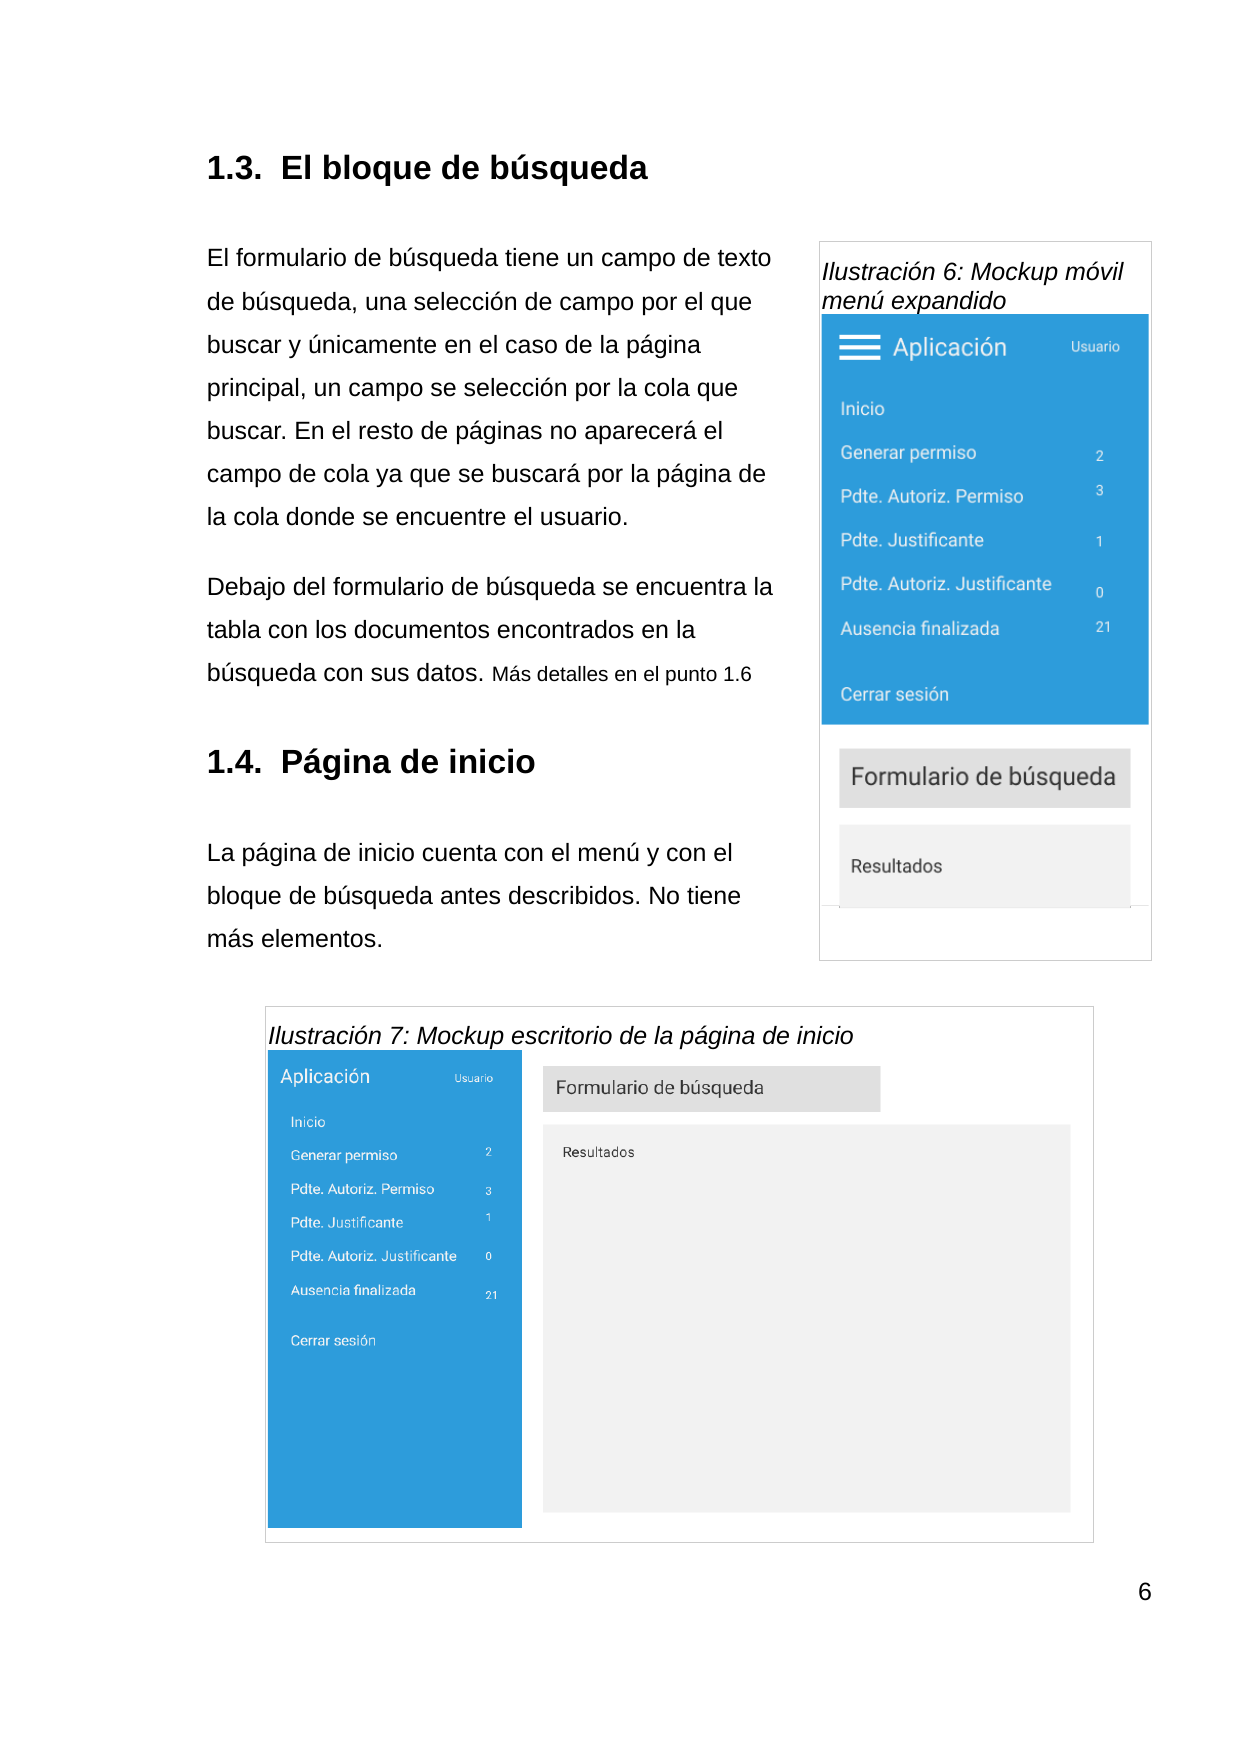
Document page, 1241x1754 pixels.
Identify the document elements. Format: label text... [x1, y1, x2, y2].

subtitle Página de inicio [207, 742, 819, 781]
text [820, 242, 1151, 960]
text [266, 1007, 1093, 1542]
text Ilustración 6: Mockup móvil menú expandido [822, 257, 1149, 314]
text Ilustración 7: Mockup escritorio de la página de inicio [268, 1021, 1091, 1050]
picture [821, 314, 1149, 957]
text La página de inicio cuenta con el menú y con el bloque de búsqueda antes describidos. No tiene más elementos. [207, 838, 819, 953]
subtitle El bloque de búsqueda [207, 148, 1152, 186]
text El formulario de búsqueda tiene un campo de texto de búsqueda, una selección de campo por el que buscar y únicamente en el caso de la página principal, un campo se selección por la cola que buscar. En el resto de páginas no aparecerá el campo de cola ya que se buscará por la página de la cola donde se encuentre el usuario. [207, 243, 819, 531]
picture [267, 1050, 1091, 1528]
text Debajo del formulario de búsqueda se encuentra la tabla con los documentos encontrados en la búsqueda con sus datos. Más detalles en el punto 1.6 [207, 572, 819, 687]
